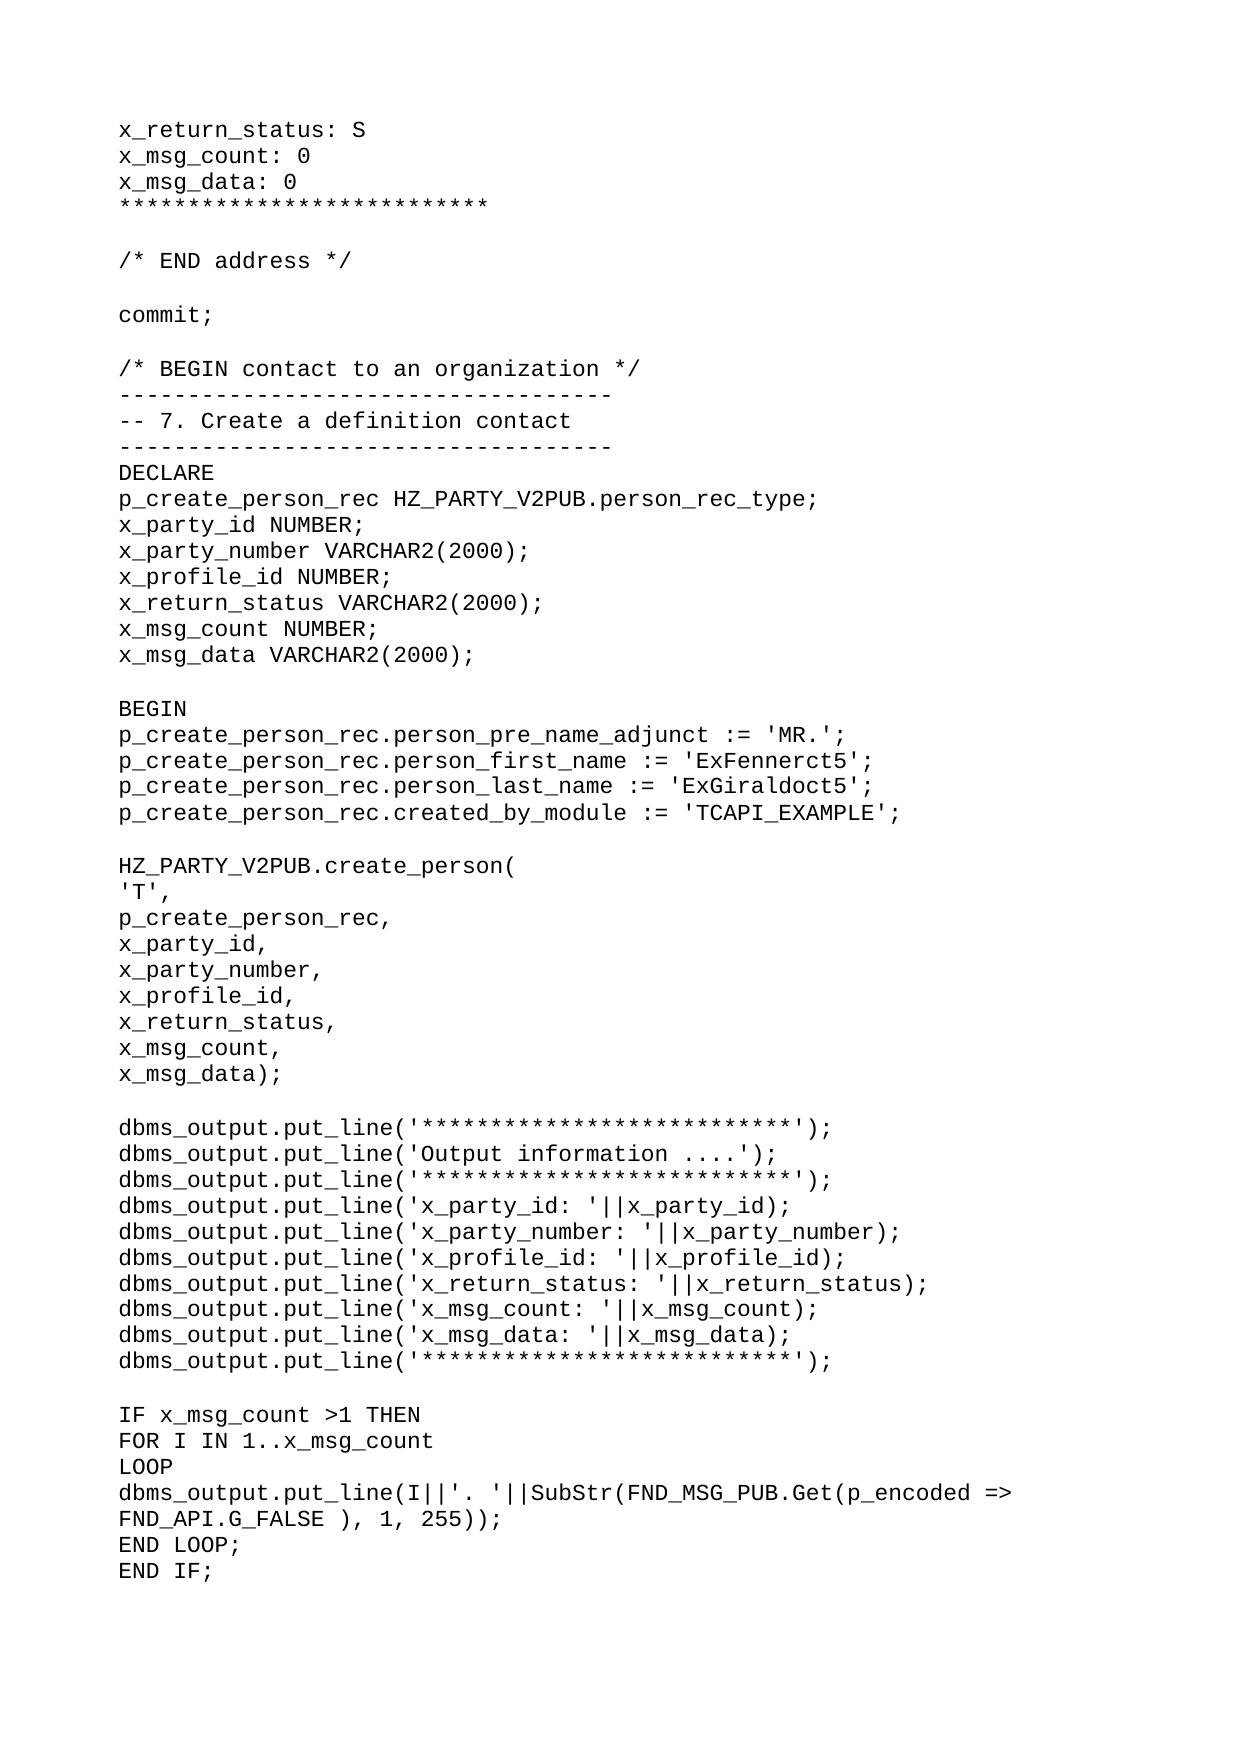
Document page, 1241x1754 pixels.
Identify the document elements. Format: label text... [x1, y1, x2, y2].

text x_party_number, [118, 958, 1122, 984]
text p_create_person_rec.person_pre_name_adjunct := 'MR.'; [118, 723, 1122, 749]
text x_msg_data VARCHAR2(2000); [118, 643, 1122, 669]
text p_create_person_rec, [118, 907, 1122, 933]
text p_create_person_rec.person_first_name := 'ExFennerct5'; [118, 749, 1122, 775]
text ------------------------------------ [118, 384, 1122, 410]
text /* END address */ [118, 250, 1122, 276]
text END LOOP; [118, 1533, 1122, 1559]
text x_profile_id NUMBER; [118, 565, 1122, 591]
text x_party_number VARCHAR2(2000); [118, 539, 1122, 565]
text *************************** [118, 196, 1122, 222]
text LOOP [118, 1456, 1122, 1481]
text IF x_msg_count >1 THEN [118, 1404, 1122, 1429]
text x_return_status VARCHAR2(2000); [118, 591, 1122, 617]
text dbms_output.put_line('***************************'); [118, 1168, 1122, 1194]
text dbms_output.put_line('x_msg_count: '||x_msg_count); [118, 1298, 1122, 1324]
text /* BEGIN contact to an organization */ [118, 358, 1122, 384]
text x_msg_count NUMBER; [118, 617, 1122, 643]
text dbms_output.put_line('x_party_number: '||x_party_number); [118, 1220, 1122, 1246]
text dbms_output.put_line(I||'. '||SubStr(FND_MSG_PUB.Get(p_encoded => FND_API.G_FALSE ), 1, 255)); [118, 1481, 1122, 1533]
text x_msg_count, [118, 1036, 1122, 1062]
text x_profile_id, [118, 984, 1122, 1010]
text dbms_output.put_line('x_profile_id: '||x_profile_id); [118, 1246, 1122, 1272]
text HZ_PARTY_V2PUB.create_person( [118, 855, 1122, 881]
text ------------------------------------ [118, 436, 1122, 462]
text dbms_output.put_line('x_party_id: '||x_party_id); [118, 1194, 1122, 1220]
text x_return_status: S [118, 118, 1122, 144]
text dbms_output.put_line('***************************'); [118, 1350, 1122, 1376]
text p_create_person_rec.created_by_module := 'TCAPI_EXAMPLE'; [118, 801, 1122, 827]
text x_party_id NUMBER; [118, 513, 1122, 539]
text x_return_status, [118, 1010, 1122, 1036]
text p_create_person_rec HZ_PARTY_V2PUB.person_rec_type; [118, 487, 1122, 513]
text x_msg_data); [118, 1062, 1122, 1088]
text p_create_person_rec.person_last_name := 'ExGiraldoct5'; [118, 775, 1122, 801]
text dbms_output.put_line('x_msg_data: '||x_msg_data); [118, 1324, 1122, 1350]
text dbms_output.put_line('Output information ....'); [118, 1142, 1122, 1168]
text BEGIN [118, 697, 1122, 723]
text commit; [118, 304, 1122, 330]
text DECLARE [118, 462, 1122, 487]
text x_msg_count: 0 [118, 144, 1122, 170]
text dbms_output.put_line('x_return_status: '||x_return_status); [118, 1272, 1122, 1298]
text x_msg_data: 0 [118, 170, 1122, 196]
text -- 7. Create a definition contact [118, 410, 1122, 436]
text FOR I IN 1..x_msg_count [118, 1429, 1122, 1456]
text END IF; [118, 1559, 1122, 1585]
text 'T', [118, 881, 1122, 907]
text x_party_id, [118, 933, 1122, 958]
text dbms_output.put_line('***************************'); [118, 1116, 1122, 1142]
